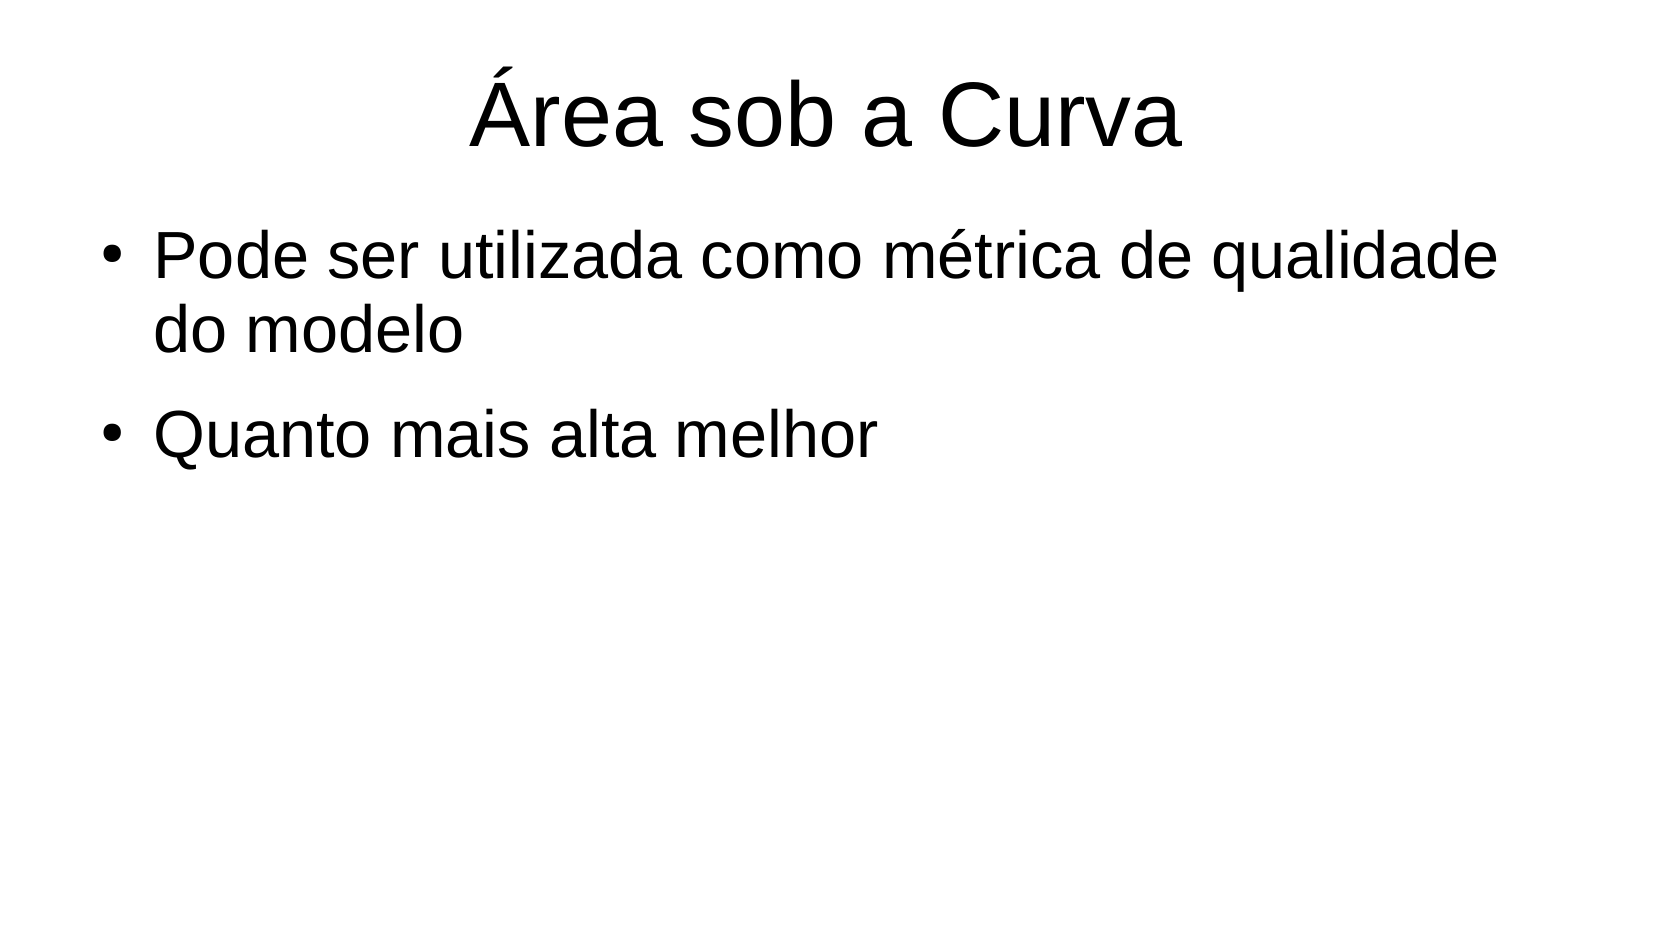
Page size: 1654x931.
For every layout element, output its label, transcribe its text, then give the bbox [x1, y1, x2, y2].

title Área sob a Curva [82, 37, 1571, 193]
list Pode ser utilizada como métrica de qualidade do modelo Quanto mais alta melhor [82, 217, 1571, 758]
